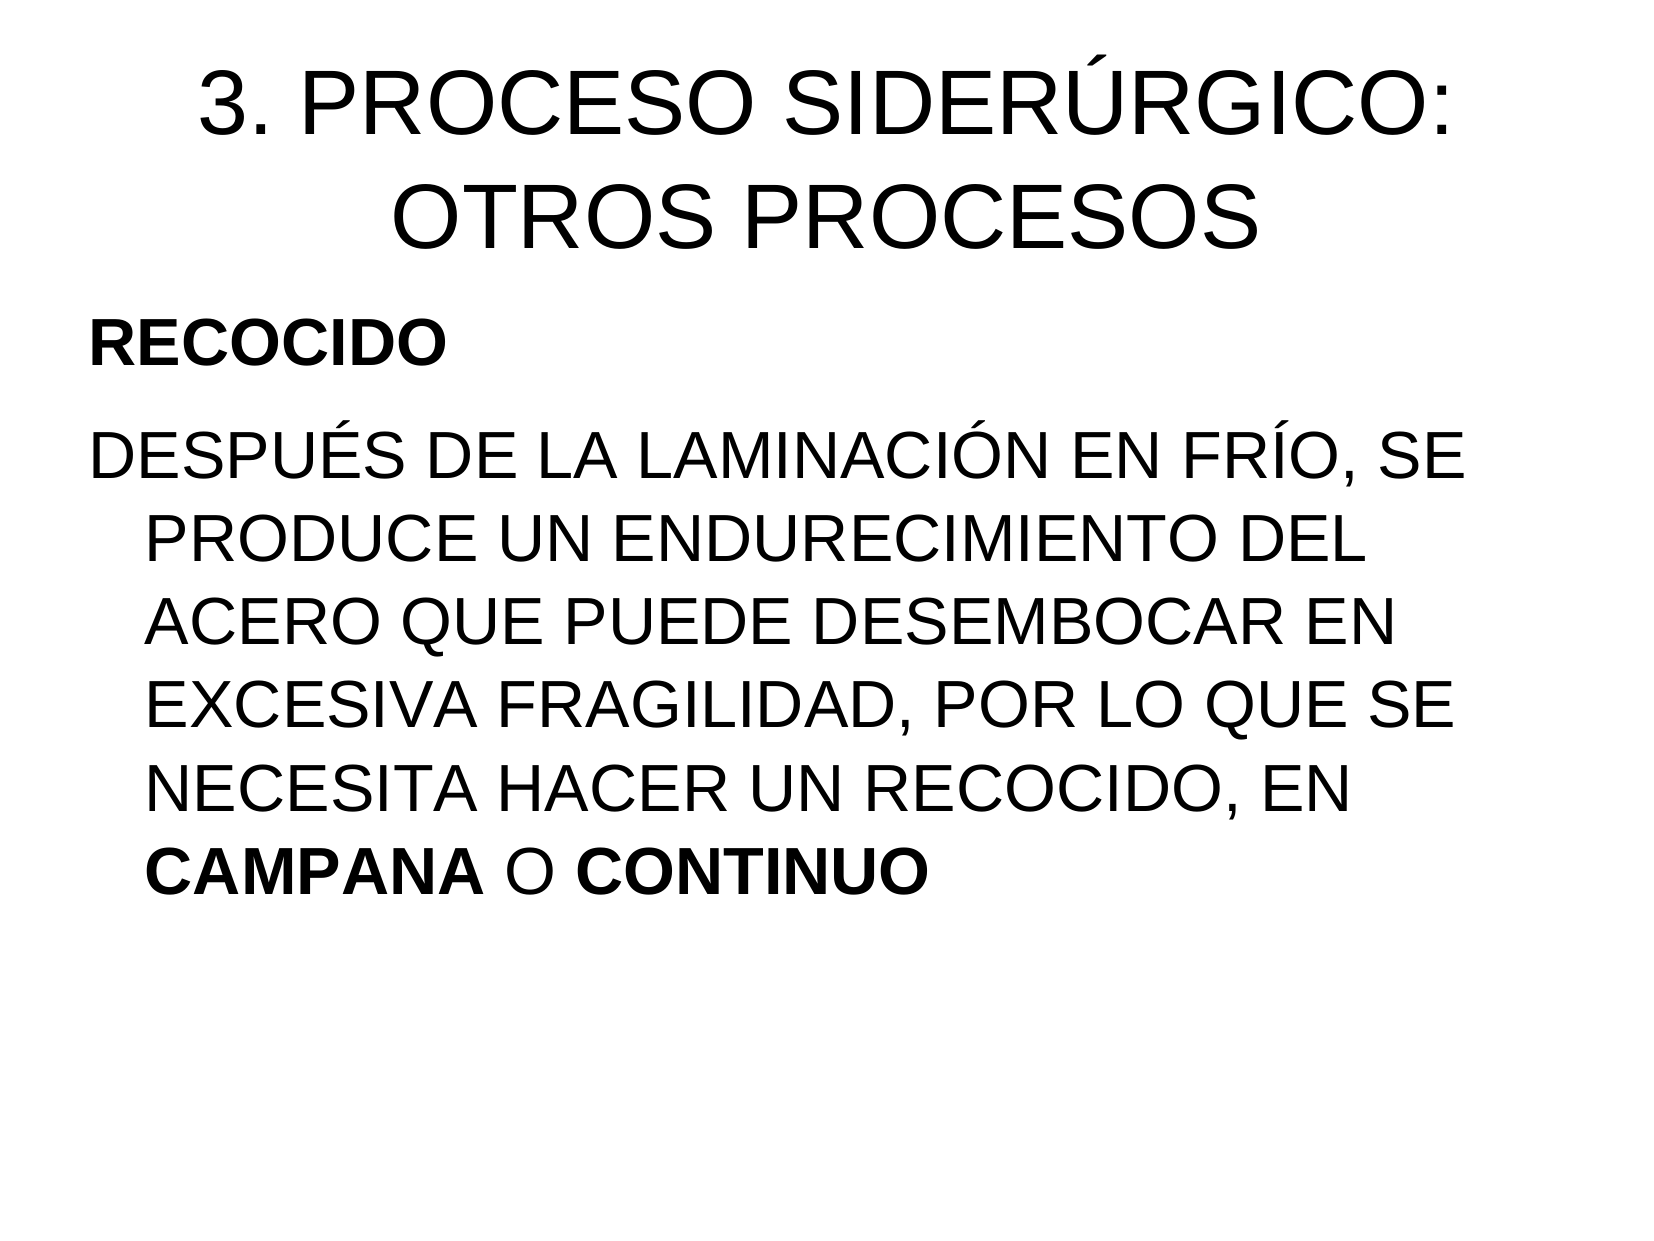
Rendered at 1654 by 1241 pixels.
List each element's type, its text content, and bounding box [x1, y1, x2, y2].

list RECOCIDO DESPUÉS DE LA LAMINACIÓN EN FRÍO, SE PRODUCE UN ENDURECIMIENTO DEL ACERO QUE PUEDE DESEMBOCAR EN EXCESIVA FRAGILIDAD, POR LO QUE SE NECESITA HACER UN RECOCIDO, EN CAMPANA O CONTINUO [88, 295, 1577, 1114]
title 3. PROCESO SIDERÚRGICO: OTROS PROCESOS [82, 38, 1571, 268]
